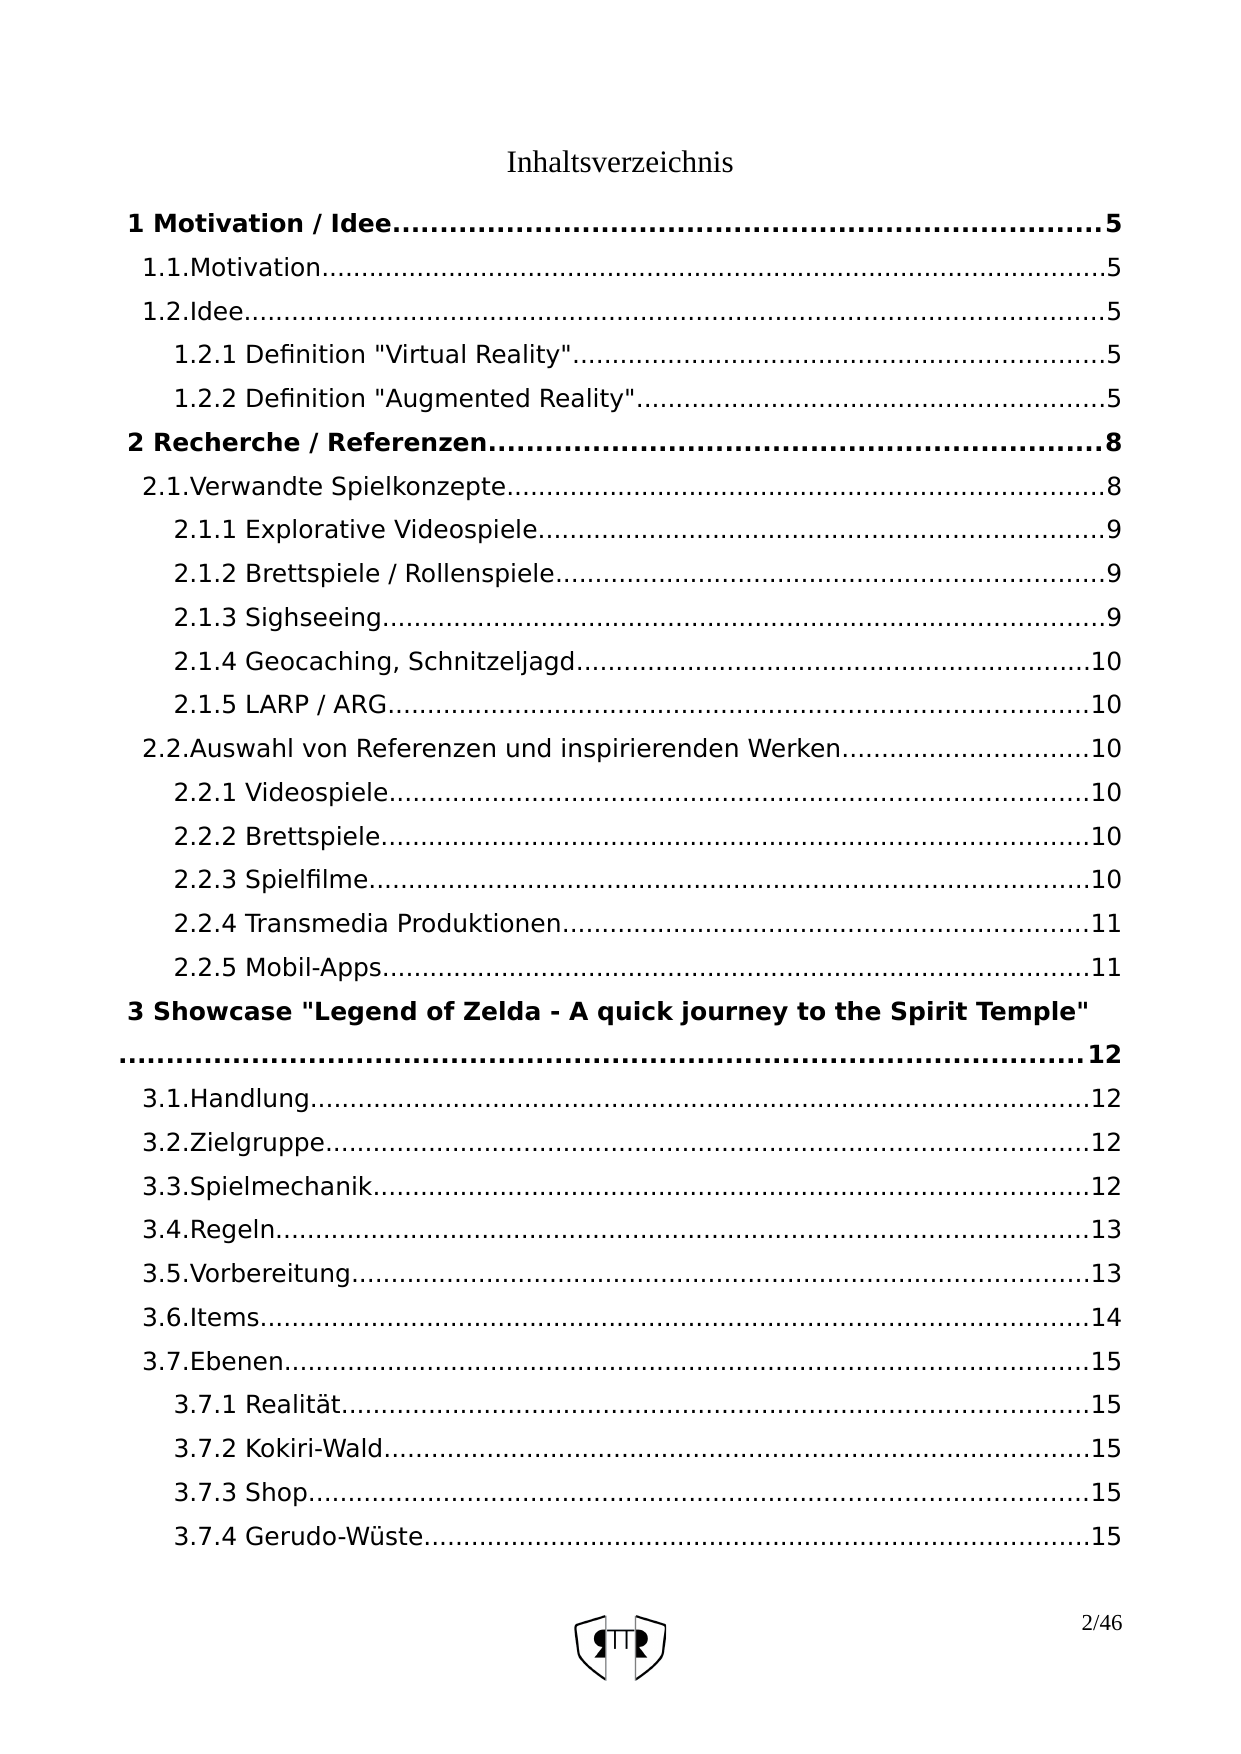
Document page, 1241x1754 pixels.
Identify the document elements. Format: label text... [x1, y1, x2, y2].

text 3.5.Vorbereitung 13 [142, 1259, 1122, 1289]
text 2.2.5 Mobil-Apps 11 [165, 953, 1122, 982]
text 3.2.Zielgruppe 12 [142, 1128, 1122, 1157]
text 2.1.2 Brettspiele / Rollenspiele 9 [165, 559, 1122, 589]
subtitle Inhaltsverzeichnis [118, 143, 1122, 179]
text 2.2.3 Spielfilme 10 [165, 866, 1122, 895]
text 3.3.Spielmechanik 12 [142, 1172, 1122, 1201]
text 3.7.2 Kokiri-Wald 15 [165, 1434, 1122, 1464]
text 1 Motivation / Idee 5 [118, 209, 1122, 239]
text 3.7.1 Realität 15 [165, 1391, 1122, 1420]
text 2.1.Verwandte Spielkonzepte 8 [142, 472, 1122, 501]
text 2.1.1 Explorative Videospiele 9 [165, 516, 1122, 545]
text 3.6.Items 14 [142, 1303, 1122, 1332]
text 3 Showcase "Legend of Zelda - A quick journey to the Spirit Temple" 12 [118, 997, 1122, 1070]
text 2 Recherche / Referenzen 8 [118, 428, 1122, 457]
text 1.2.2 Definition "Augmented Reality" 5 [165, 384, 1122, 414]
picture [574, 1615, 667, 1681]
text 3.7.3 Shop 15 [165, 1478, 1122, 1507]
text 1.2.Idee 5 [142, 297, 1122, 326]
text 3.1.Handlung 12 [142, 1084, 1122, 1114]
text 2.1.5 LARP / ARG 10 [165, 691, 1122, 720]
text 2.1.3 Sighseeing 9 [165, 603, 1122, 632]
text 2.2.Auswahl von Referenzen und inspirierenden Werken 10 [142, 734, 1122, 764]
text 2.2.2 Brettspiele 10 [165, 822, 1122, 851]
text 3.7.4 Gerudo-Wüste 15 [165, 1522, 1122, 1551]
text 2.2.4 Transmedia Produktionen 11 [165, 909, 1122, 939]
text 3.7.Ebenen 15 [142, 1347, 1122, 1376]
text 1.2.1 Definition "Virtual Reality" 5 [165, 341, 1122, 370]
text 3.4.Regeln 13 [142, 1216, 1122, 1245]
text 1.1.Motivation 5 [142, 253, 1122, 282]
text 2.2.1 Videospiele 10 [165, 778, 1122, 807]
text 2.1.4 Geocaching, Schnitzeljagd 10 [165, 647, 1122, 676]
